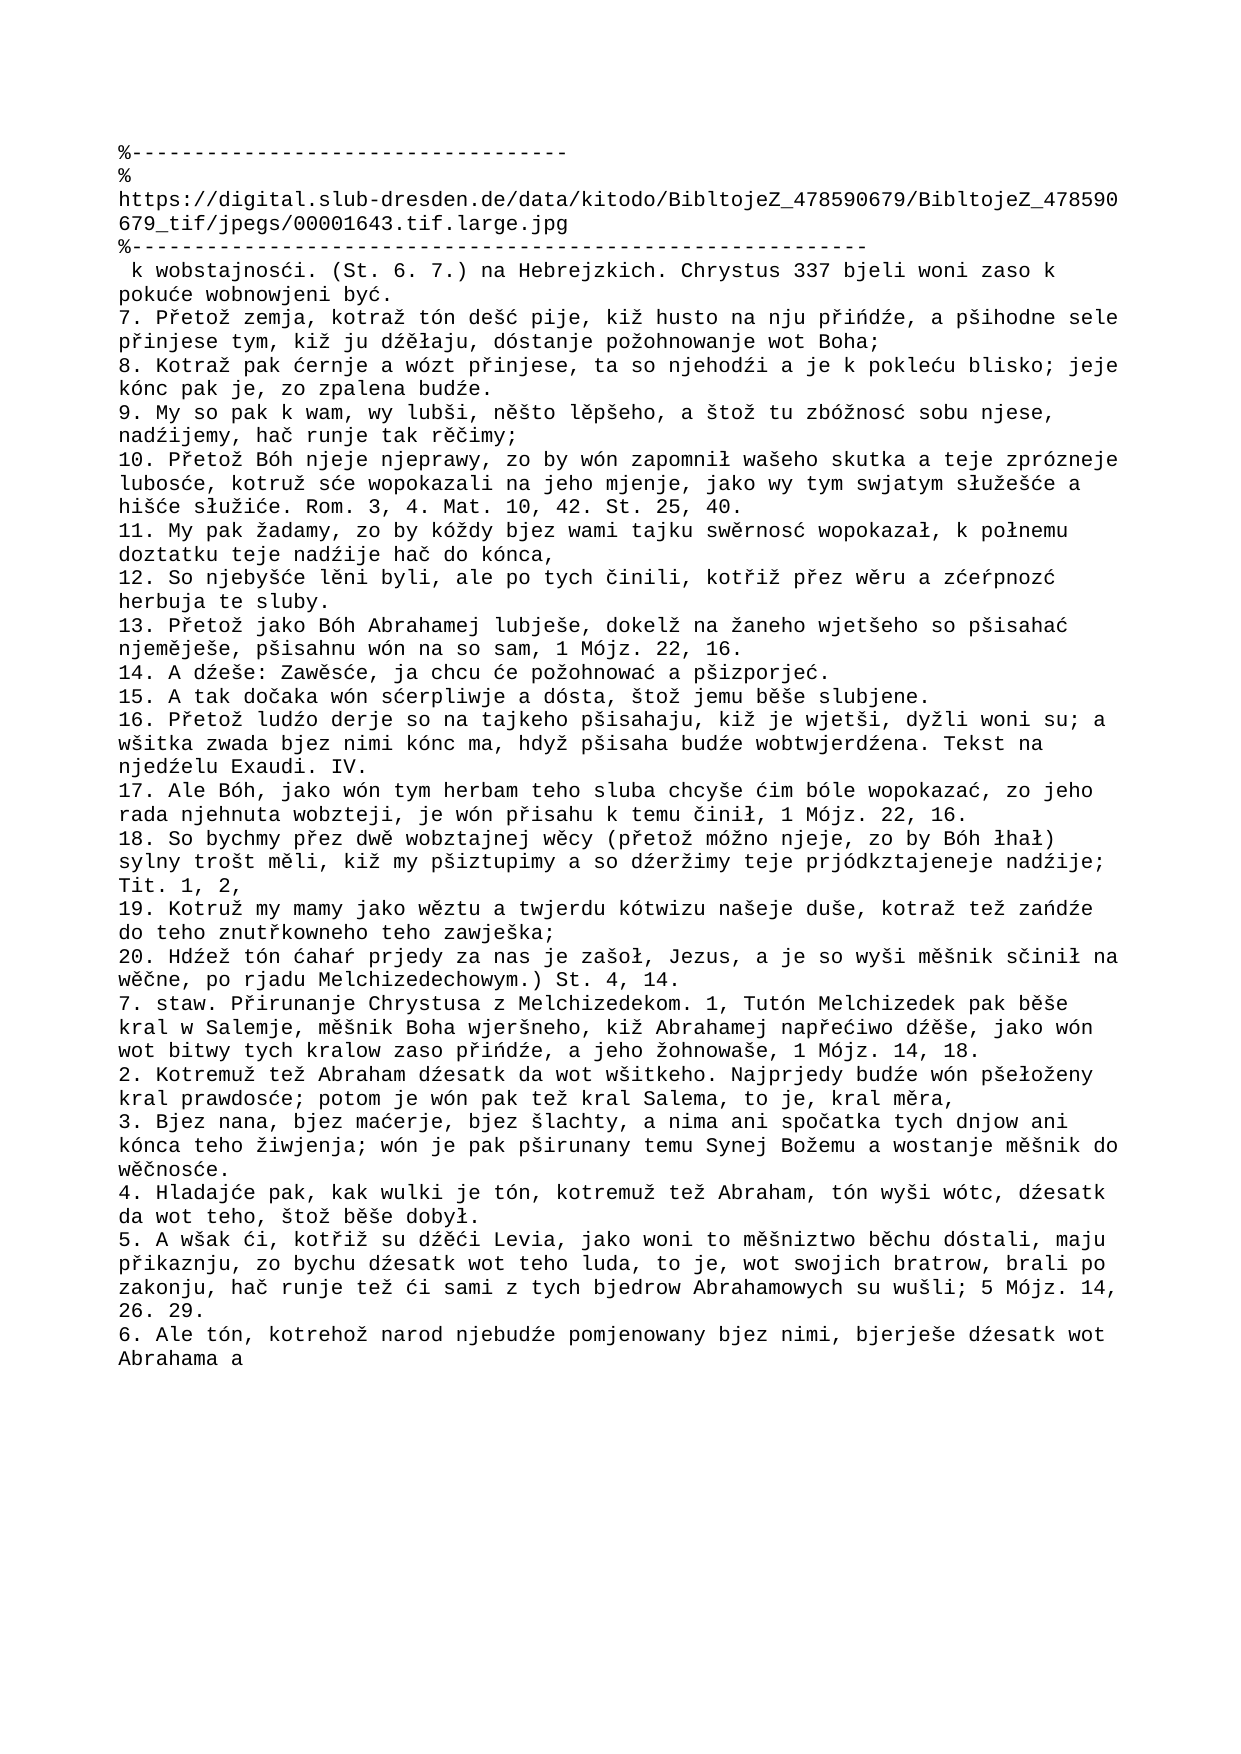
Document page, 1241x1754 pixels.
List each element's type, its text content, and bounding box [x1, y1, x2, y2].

text 15. A tak dočaka wón sćerpliwje a dósta, štož jemu běše slubjene. [118, 686, 1122, 709]
text 7. Přetož zemja, kotraž tón dešć pije, kiž husto na nju přińdźe, a pšihodne sele přinjese tym, kiž ju dźěłaju, dóstanje požohnowanje wot Boha; [118, 307, 1122, 354]
text 18. So bychmy přez dwě wobztajnej wěcy (přetož móžno njeje, zo by Bóh łhał) sylny trošt měli, kiž my pšiztupimy a so dźeržimy teje prjódkztajeneje nadźije; Tit. 1, 2, [118, 827, 1122, 898]
text 6. Ale tón, kotrehož narod njebudźe pomjenowany bjez nimi, bjerješe dźesatk wot Abrahama a [118, 1324, 1122, 1371]
text 11. My pak žadamy, zo by kóždy bjez wami tajku swěrnosć wopokazał, k połnemu doztatku teje nadźije hač do kónca, [118, 520, 1122, 567]
text 9. My so pak k wam, wy lubši, něšto lěpšeho, a štož tu zbóžnosć sobu njese, nadźijemy, hač runje tak rěčimy; [118, 402, 1122, 449]
text 8. Kotraž pak ćernje a wózt přinjese, ta so njehodźi a je k pokleću blisko; jeje kónc pak je, zo zpalena budźe. [118, 354, 1122, 402]
text % https://digital.slub-dresden.de/data/kitodo/BibltojeZ_478590679/BibltojeZ_478590679_tif/jpegs/00001643.tif.large.jpg [118, 165, 1122, 236]
text 10. Přetož Bóh njeje njeprawy, zo by wón zapomnił wašeho skutka a teje zprózneje lubosće, kotruž sće wopokazali na jeho mjenje, jako wy tym swjatym słužešće a hišće słužiće. Rom. 3, 4. Mat. 10, 42. St. 25, 40. [118, 449, 1122, 520]
text 19. Kotruž my mamy jako wěztu a twjerdu kótwizu našeje duše, kotraž tež zańdźe do teho znutřkowneho teho zawješka; [118, 898, 1122, 946]
text 3. Bjez nana, bjez maćerje, bjez šlachty, a nima ani spočatka tych dnjow ani kónca teho žiwjenja; wón je pak pširunany temu Synej Božemu a wostanje měšnik do wěčnosće. [118, 1111, 1122, 1182]
text 16. Přetož ludźo derje so na tajkeho pšisahaju, kiž je wjetši, dyžli woni su; a wšitka zwada bjez nimi kónc ma, hdyž pšisaha budźe wobtwjerdźena. Tekst na njedźelu Exaudi. IV. [118, 709, 1122, 780]
text k wobstajnosći. (St. 6. 7.) na Hebrejzkich. Chrystus 337 bjeli woni zaso k pokuće wobnowjeni być. [118, 260, 1122, 307]
text 2. Kotremuž tež Abraham dźesatk da wot wšitkeho. Najprjedy budźe wón pšełoženy kral prawdosće; potom je wón pak tež kral Salema, to je, kral měra, [118, 1064, 1122, 1111]
text 12. So njebyšće lěni byli, ale po tych činili, kotřiž přez wěru a zćeŕpnozć herbuja te sluby. [118, 567, 1122, 615]
text 20. Hdźež tón ćahaŕ prjedy za nas je zašoł, Jezus, a je so wyši měšnik sčinił na wěčne, po rjadu Melchizedechowym.) St. 4, 14. [118, 946, 1122, 993]
text 7. staw. Přirunanje Chrystusa z Melchizedekom. 1, Tutón Melchizedek pak běše kral w Salemje, měšnik Boha wjeršneho, kiž Abrahamej napřećiwo dźěše, jako wón wot bitwy tych kralow zaso přińdźe, a jeho žohnowaše, 1 Mójz. 14, 18. [118, 993, 1122, 1064]
text %----------------------------------- [118, 142, 1122, 165]
text 4. Hladajće pak, kak wulki je tón, kotremuž tež Abraham, tón wyši wótc, dźesatk da wot teho, štož běše dobył. [118, 1182, 1122, 1229]
text 17. Ale Bóh, jako wón tym herbam teho sluba chcyše ćim bóle wopokazać, zo jeho rada njehnuta wobzteji, je wón přisahu k temu činił, 1 Mójz. 22, 16. [118, 780, 1122, 827]
text 5. A wšak ći, kotřiž su dźěći Levia, jako woni to měšniztwo běchu dóstali, maju přikaznju, zo bychu dźesatk wot teho luda, to je, wot swojich bratrow, brali po zakonju, hač runje tež ći sami z tych bjedrow Abrahamowych su wušli; 5 Mójz. 14, 26. 29. [118, 1229, 1122, 1324]
text 13. Přetož jako Bóh Abrahamej lubješe, dokelž na žaneho wjetšeho so pšisahać njeměješe, pšisahnu wón na so sam, 1 Mójz. 22, 16. [118, 615, 1122, 662]
text 14. A dźeše: Zawěsće, ja chcu će požohnować a pšizporjeć. [118, 662, 1122, 686]
text %----------------------------------------------------------- [118, 236, 1122, 260]
